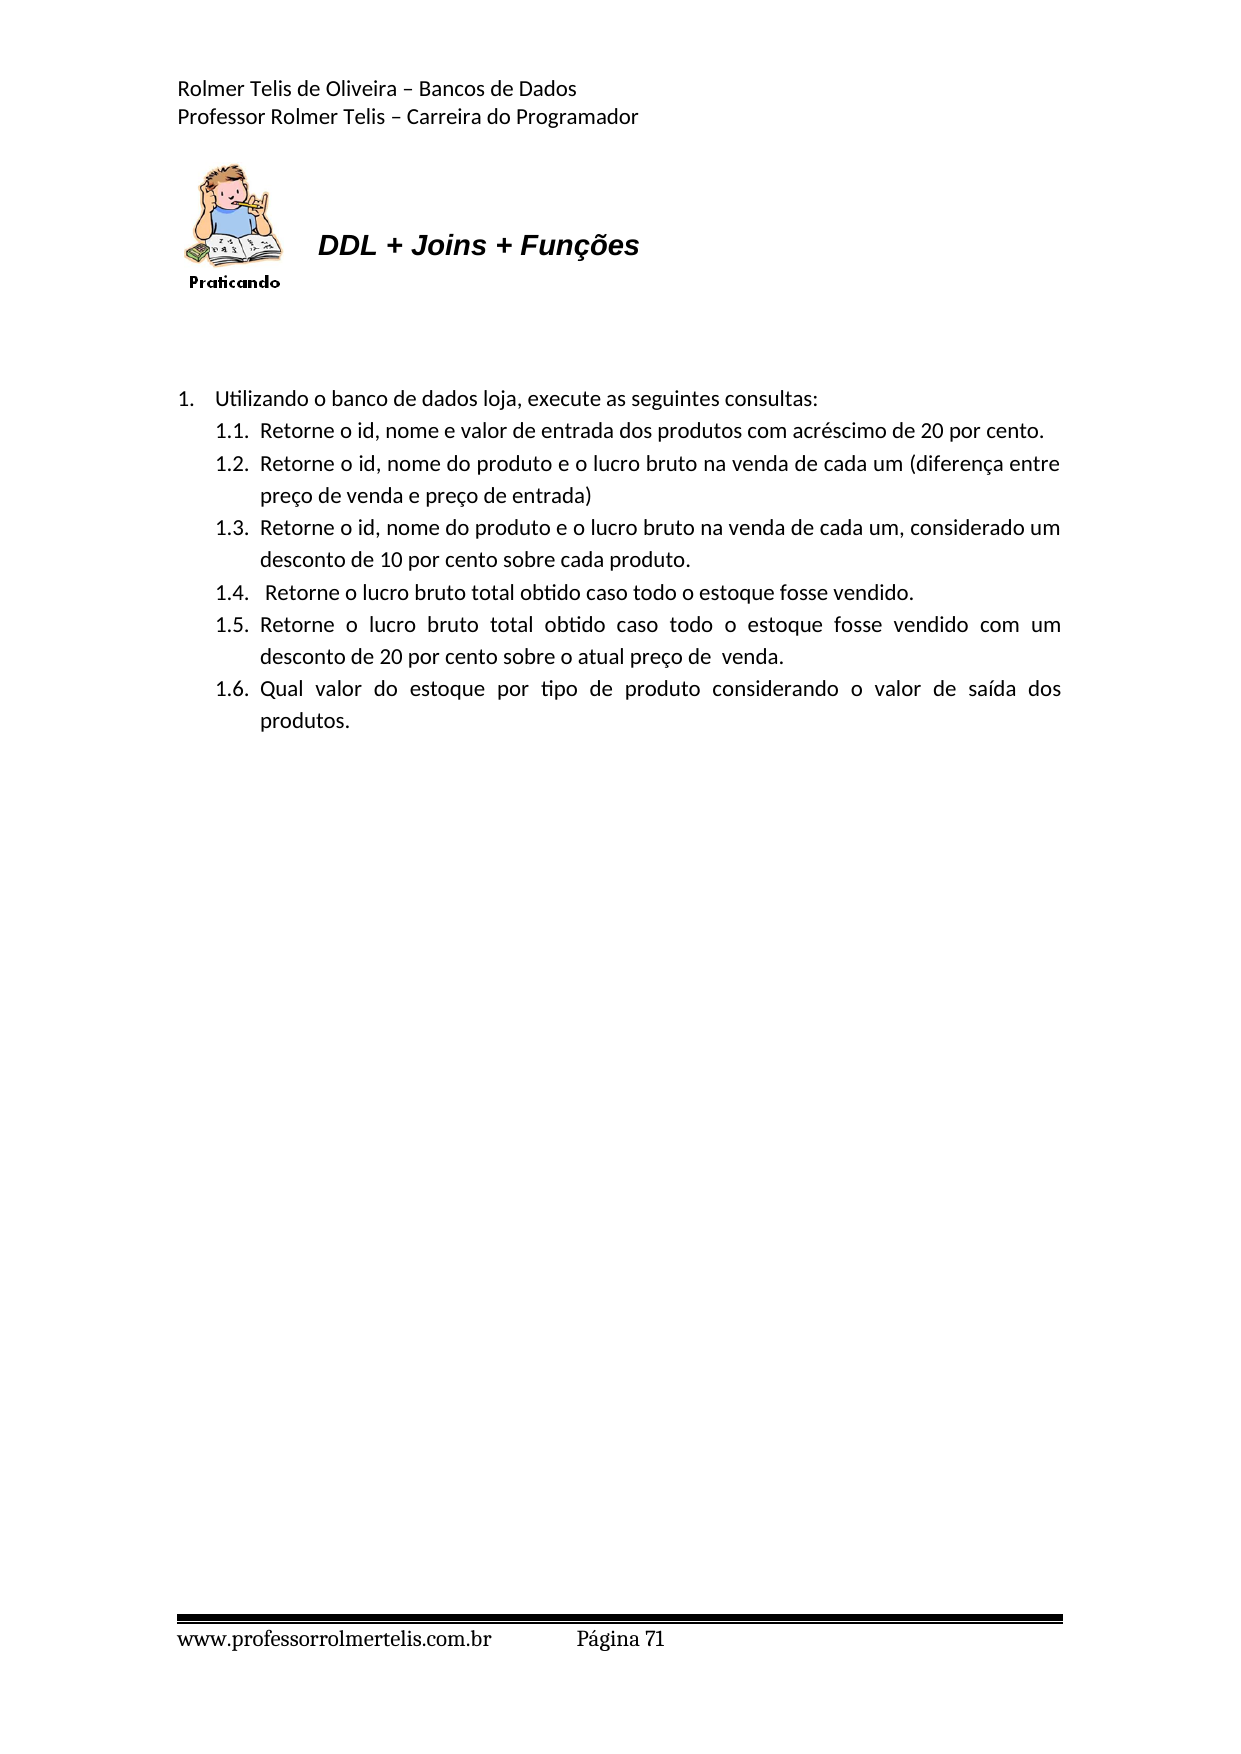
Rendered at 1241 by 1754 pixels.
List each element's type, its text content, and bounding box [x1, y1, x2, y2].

list Utilizando o banco de dados loja, execute as seguintes consultas: [177, 384, 1063, 412]
list Retorne o lucro bruto total obtido caso todo o estoque fosse vendido com um desconto de 20 por cento sobre o atual preço de venda. [215, 610, 1063, 670]
list Retorne o id, nome do produto e o lucro bruto na venda de cada um, considerado um desconto de 10 por cento sobre cada produto. [215, 513, 1063, 573]
list Retorne o lucro bruto total obtido caso todo o estoque fosse vendido. [215, 578, 1063, 606]
table_header [177, 158, 307, 311]
list Retorne o id, nome e valor de entrada dos produtos com acréscimo de 20 por cento. [215, 417, 1063, 445]
table_header DDL + Joins + Funções [307, 158, 1078, 311]
list Retorne o id, nome do produto e o lucro bruto na venda de cada um (diferença entre preço de venda e preço de entrada) [215, 449, 1063, 509]
list Qual valor do estoque por tipo de produto considerando o valor de saída dos produtos. [215, 674, 1063, 734]
